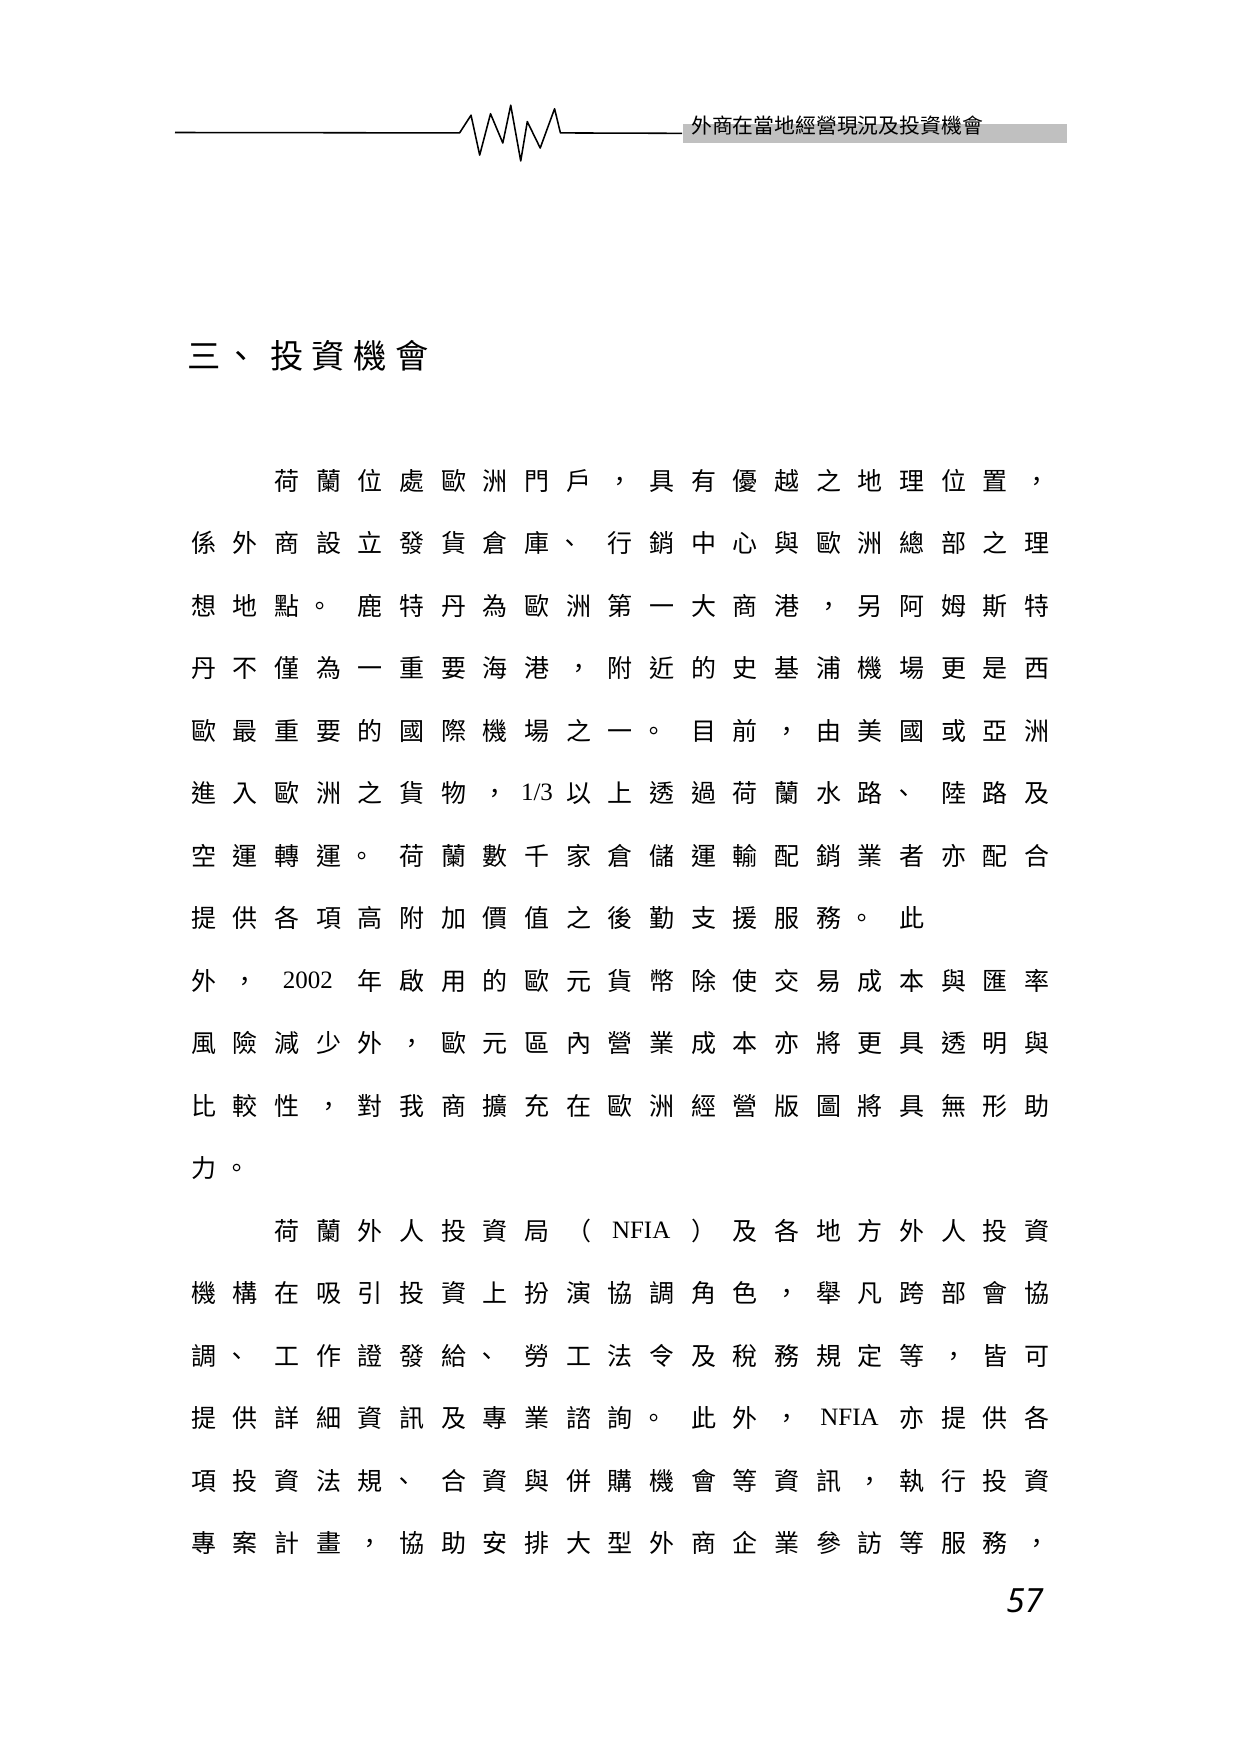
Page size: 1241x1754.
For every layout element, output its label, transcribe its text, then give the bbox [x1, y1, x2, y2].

text 荷蘭外人投資局（NFIA）及各地方外人投資機構在吸引投資上扮演協調角色，舉凡跨部會協調、工作證發給、勞工法令及稅務規定等，皆可提供詳細資訊及專業諮詢。此外，NFIA亦提供各項投資法規、合資與併購機會等資訊，執行投資專案計畫，協助安排大型外商企業參訪等服務， [183, 1188, 1058, 1563]
text 荷蘭位處歐洲門戶，具有優越之地理位置，係外商設立發貨倉庫、行銷中心與歐洲總部之理想地點。鹿特丹為歐洲第一大商港，另阿姆斯特丹不僅為一重要海港，附近的史基浦機場更是西歐最重要的國際機場之一。目前，由美國或亞洲進入歐洲之貨物，1/3以上透過荷蘭水路、陸路及空運轉運。荷蘭數千家倉儲運輸配銷業者亦配合提供各項高附加價值之後勤支援服務。此外，2002年啟用的歐元貨幣除使交易成本與匯率風險減少外，歐元區內營業成本亦將更具透明與比較性，對我商擴充在歐洲經營版圖將具無形助力。 [183, 438, 1058, 1188]
text 三、投資機會 [183, 313, 1058, 375]
